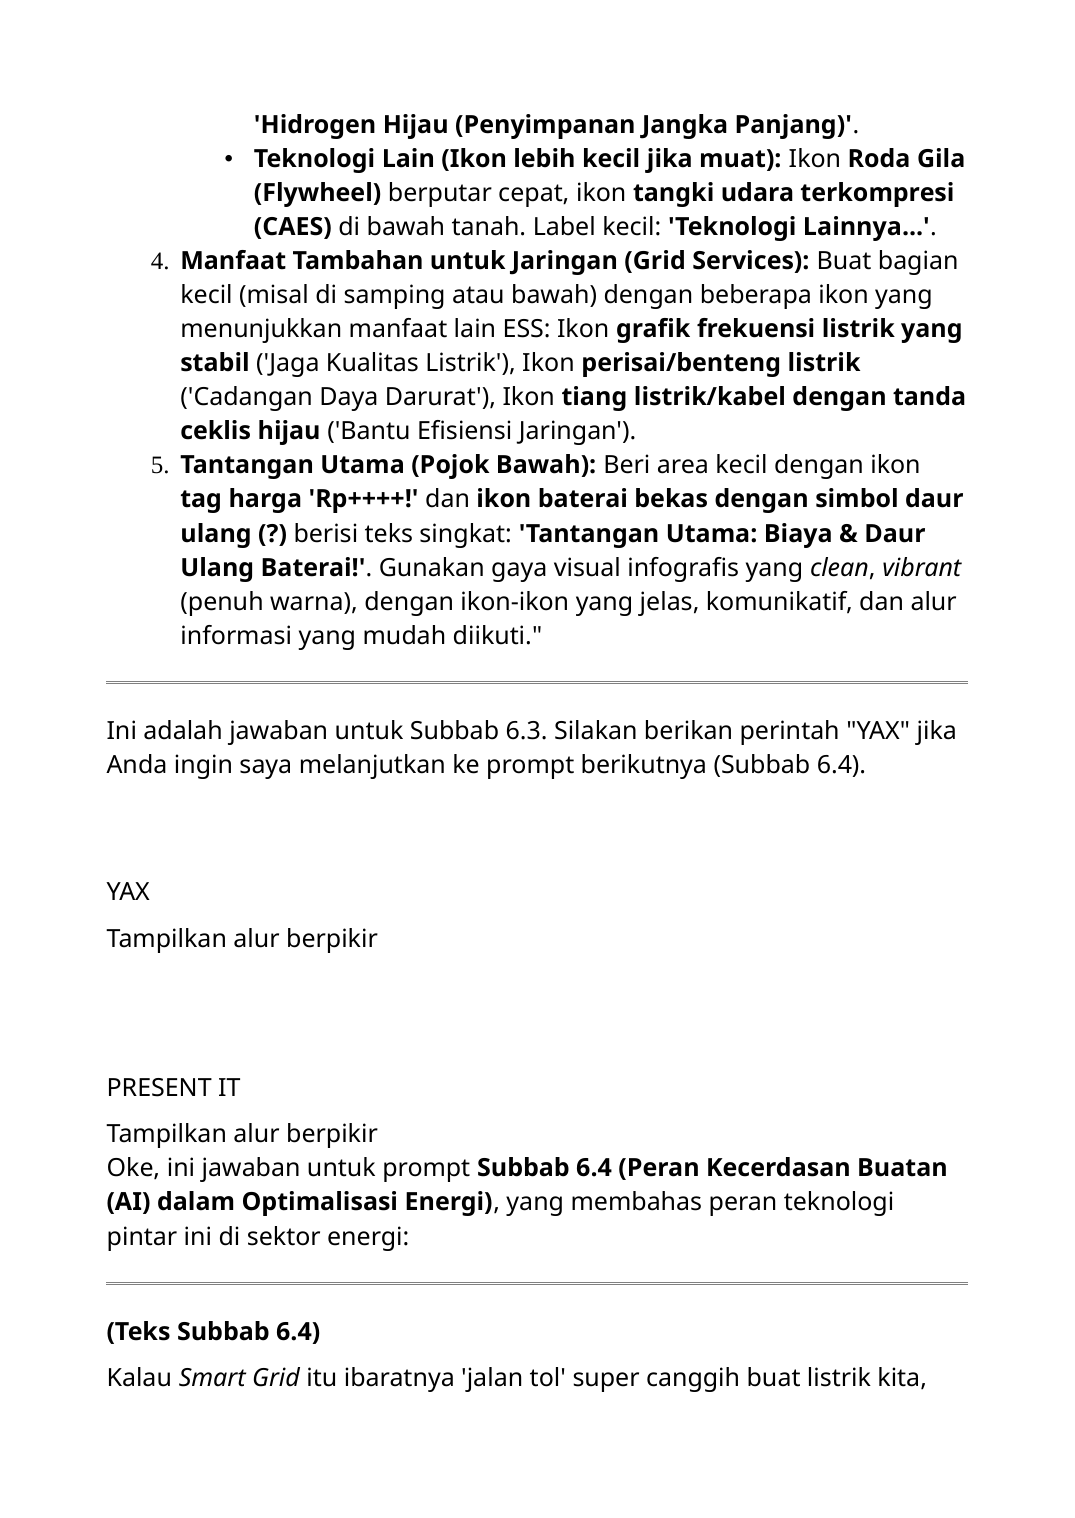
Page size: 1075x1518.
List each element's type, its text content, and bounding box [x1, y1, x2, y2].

text Tampilkan alur berpikir [106, 1116, 968, 1150]
text Kalau Smart Grid itu ibaratnya 'jalan tol' super canggih buat listrik kita, [106, 1360, 968, 1394]
text (Teks Subbab 6.4) [106, 1313, 968, 1348]
text YAX [106, 874, 968, 908]
list Tantangan Utama (Pojok Bawah): Beri area kecil dengan ikon tag harga 'Rp++++!' dan ikon baterai bekas dengan simbol daur ulang (?) berisi teks singkat: 'Tantangan Utama: Biaya & Daur Ulang Baterai!'. Gunakan gaya visual infografis yang clean, vibrant (penuh warna), dengan ikon-ikon yang jelas, komunikatif, dan alur informasi yang mudah diikuti." [151, 447, 968, 651]
list Teknologi Lain (Ikon lebih kecil jika muat): Ikon Roda Gila (Flywheel) berputar cepat, ikon tangki udara terkompresi (CAES) di bawah tanah. Label kecil: 'Teknologi Lainnya...'. [224, 141, 968, 243]
text PRESENT IT [106, 1069, 968, 1103]
text Tampilkan alur berpikir [106, 921, 968, 955]
text Oke, ini jawaban untuk prompt Subbab 6.4 (Peran Kecerdasan Buatan (AI) dalam Optimalisasi Energi), yang membahas peran teknologi pintar ini di sektor energi: [106, 1150, 968, 1252]
list 'Hidrogen Hijau (Penyimpanan Jangka Panjang)'. [224, 106, 968, 141]
list Manfaat Tambahan untuk Jaringan (Grid Services): Buat bagian kecil (misal di samping atau bawah) dengan beberapa ikon yang menunjukkan manfaat lain ESS: Ikon grafik frekuensi listrik yang stabil ('Jaga Kualitas Listrik'), Ikon perisai/benteng listrik ('Cadangan Daya Darurat'), Ikon tiang listrik/kabel dengan tanda ceklis hijau ('Bantu Efisiensi Jaringan'). [151, 243, 968, 447]
text Ini adalah jawaban untuk Subbab 6.3. Silakan berikan perintah "YAX" jika Anda ingin saya melanjutkan ke prompt berikutnya (Subbab 6.4). [106, 713, 968, 781]
